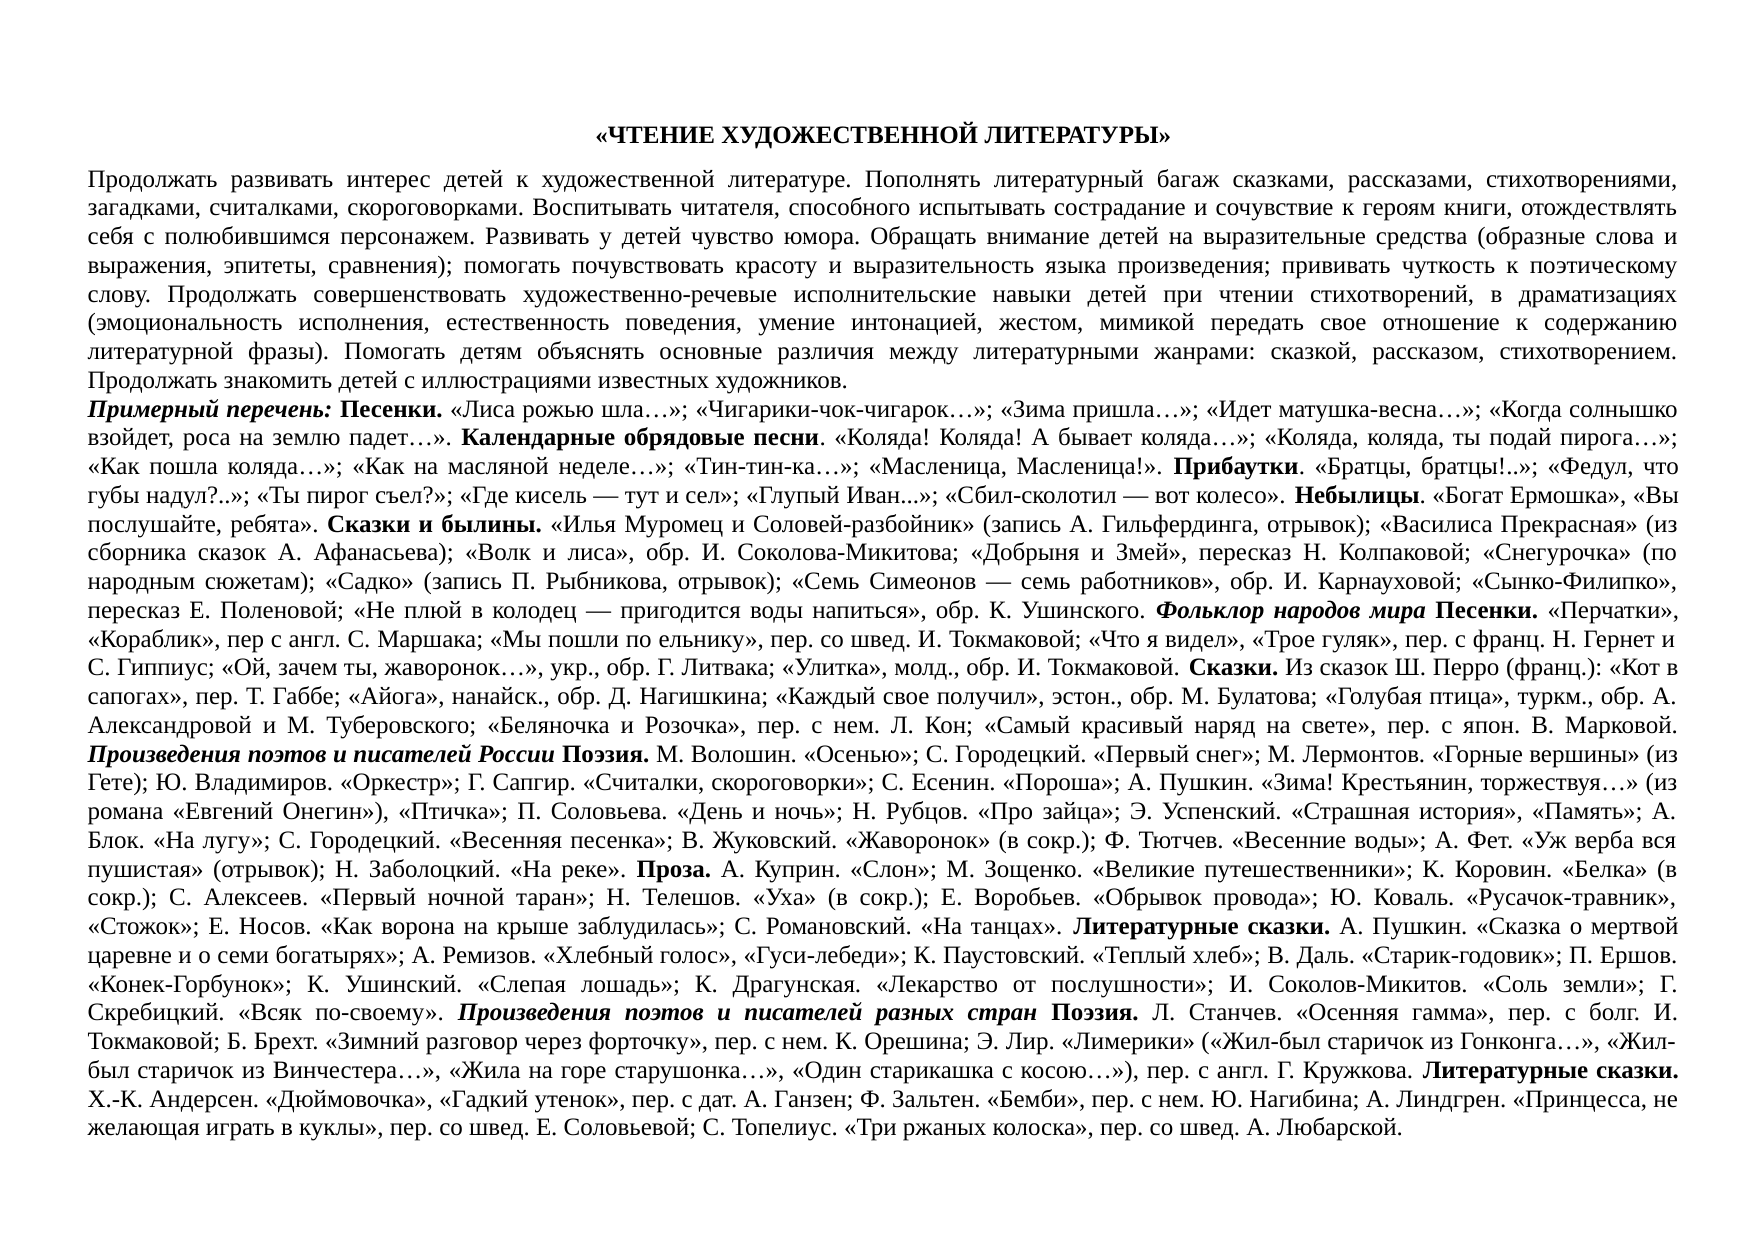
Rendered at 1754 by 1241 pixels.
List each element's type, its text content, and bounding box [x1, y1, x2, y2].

text Продолжать развивать интерес детей к художественной литературе. Пополнять литературный багаж сказками, рассказами, стихотворениями, загадками, считалками, скороговорками. Воспитывать читателя, способного испытывать сострадание и сочувствие к героям книги, отождествлять себя с полюбившимся персонажем. Развивать у детей чувство юмора. Обращать внимание детей на выразительные средства (образные слова и выражения, эпитеты, сравнения); помогать почувствовать красоту и выразительность языка произведения; прививать чуткость к поэтическому слову. Продолжать совершенствовать художественно-речевые исполнительские навыки детей при чтении стихотворений, в драматизациях (эмоциональность исполнения, естественность поведения, умение интонацией, жестом, мимикой передать свое отношение к содержанию литературной фразы). Помогать детям объяснять основные различия между литературными жанрами: сказкой, рассказом, стихотворением. Продолжать знакомить детей с иллюстрациями известных художников. [87, 164, 1679, 394]
text «ЧТЕНИЕ ХУДОЖЕСТВЕННОЙ ЛИТЕРАТУРЫ» [87, 121, 1679, 149]
text Примерный перечень: Песенки. «Лиса рожью шла…»; «Чигарики-чок-чигарок…»; «Зима пришла…»; «Идет матушка-весна…»; «Когда солнышко взойдет, роса на землю падет…». Календарные обрядовые песни. «Коляда! Коляда! А бывает коляда…»; «Коляда, коляда, ты подай пирога…»; «Как пошла коляда…»; «Как на масляной неделе…»; «Тин-тин-ка…»; «Масленица, Масленица!». Прибаутки. «Братцы, братцы!..»; «Федул, что губы надул?..»; «Ты пирог съел?»; «Где кисель — тут и сел»; «Глупый Иван...»; «Сбил-сколотил — вот колесо». Небылицы. «Богат Ермошка», «Вы послушайте, ребята». Сказки и былины. «Илья Муромец и Соловей-разбойник» (запись А. Гильфердинга, отрывок); «Василиса Прекрасная» (из сборника сказок А. Афанасьева); «Волк и лиса», обр. И. Соколова-Микитова; «Добрыня и Змей», пересказ Н. Колпаковой; «Снегурочка» (по народным сюжетам); «Садко» (запись П. Рыбникова, отрывок); «Семь Симеонов — семь работников», обр. И. Карнауховой; «Сынко-Филипко», пересказ Е. Поленовой; «Не плюй в колодец — пригодится воды напиться», обр. К. Ушинского. Фольклор народов мира Песенки. «Перчатки», «Кораблик», пер с англ. С. Маршака; «Мы пошли по ельнику», пер. со швед. И. Токмаковой; «Что я видел», «Трое гуляк», пер. с франц. Н. Гернет и С. Гиппиус; «Ой, зачем ты, жаворонок…», укр., обр. Г. Литвака; «Улитка», молд., обр. И. Токмаковой. Сказки. Из сказок Ш. Перро (франц.): «Кот в сапогах», пер. Т. Габбе; «Айога», нанайск., обр. Д. Нагишкина; «Каждый свое получил», эстон., обр. М. Булатова; «Голубая птица», туркм., обр. А. Александровой и М. Туберовского; «Беляночка и Розочка», пер. с нем. Л. Кон; «Самый красивый наряд на свете», пер. с япон. В. Марковой. Произведения поэтов и писателей России Поэзия. М. Волошин. «Осенью»; С. Городецкий. «Первый снег»; М. Лермонтов. «Горные вершины» (из Гете); Ю. Владимиров. «Оркестр»; Г. Сапгир. «Считалки, скороговорки»; С. Есенин. «Пороша»; А. Пушкин. «Зима! Крестьянин, торжествуя…» (из романа «Евгений Онегин»), «Птичка»; П. Соловьева. «День и ночь»; Н. Рубцов. «Про зайца»; Э. Успенский. «Страшная история», «Память»; А. Блок. «На лугу»; С. Городецкий. «Весенняя песенка»; В. Жуковский. «Жаворонок» (в сокр.); Ф. Тютчев. «Весенние воды»; А. Фет. «Уж верба вся пушистая» (отрывок); Н. Заболоцкий. «На реке». Проза. А. Куприн. «Слон»; М. Зощенко. «Великие путешественники»; К. Коровин. «Белка» (в сокр.); С. Алексеев. «Первый ночной таран»; Н. Телешов. «Уха» (в сокр.); Е. Воробьев. «Обрывок провода»; Ю. Коваль. «Русачок-травник», «Стожок»; Е. Носов. «Как ворона на крыше заблудилась»; С. Романовский. «На танцах». Литературные сказки. А. Пушкин. «Сказка о мертвой царевне и о семи богатырях»; А. Ремизов. «Хлебный голос», «Гуси-лебеди»; К. Паустовский. «Теплый хлеб»; В. Даль. «Старик-годовик»; П. Ершов. «Конек-Горбунок»; К. Ушинский. «Слепая лошадь»; К. Драгунская. «Лекарство от послушности»; И. Соколов-Микитов. «Соль земли»; Г. Скребицкий. «Всяк по-своему». Произведения поэтов и писателей разных стран Поэзия. Л. Станчев. «Осенняя гамма», пер. с болг. И. Токмаковой; Б. Брехт. «Зимний разговор через форточку», пер. с нем. К. Орешина; Э. Лир. «Лимерики» («Жил-был старичок из Гонконга…», «Жил-был старичок из Винчестера…», «Жила на горе старушонка…», «Один старикашка с косою…»), пер. с англ. Г. Кружкова. Литературные сказки. Х.-К. Андерсен. «Дюймовочка», «Гадкий утенок», пер. с дат. А. Ганзен; Ф. Зальтен. «Бемби», пер. с нем. Ю. Нагибина; А. Линдгрен. «Принцесса, не желающая играть в куклы», пер. со швед. Е. Соловьевой; С. Топелиус. «Три ржаных колоска», пер. со швед. А. Любарской. [87, 394, 1679, 1141]
